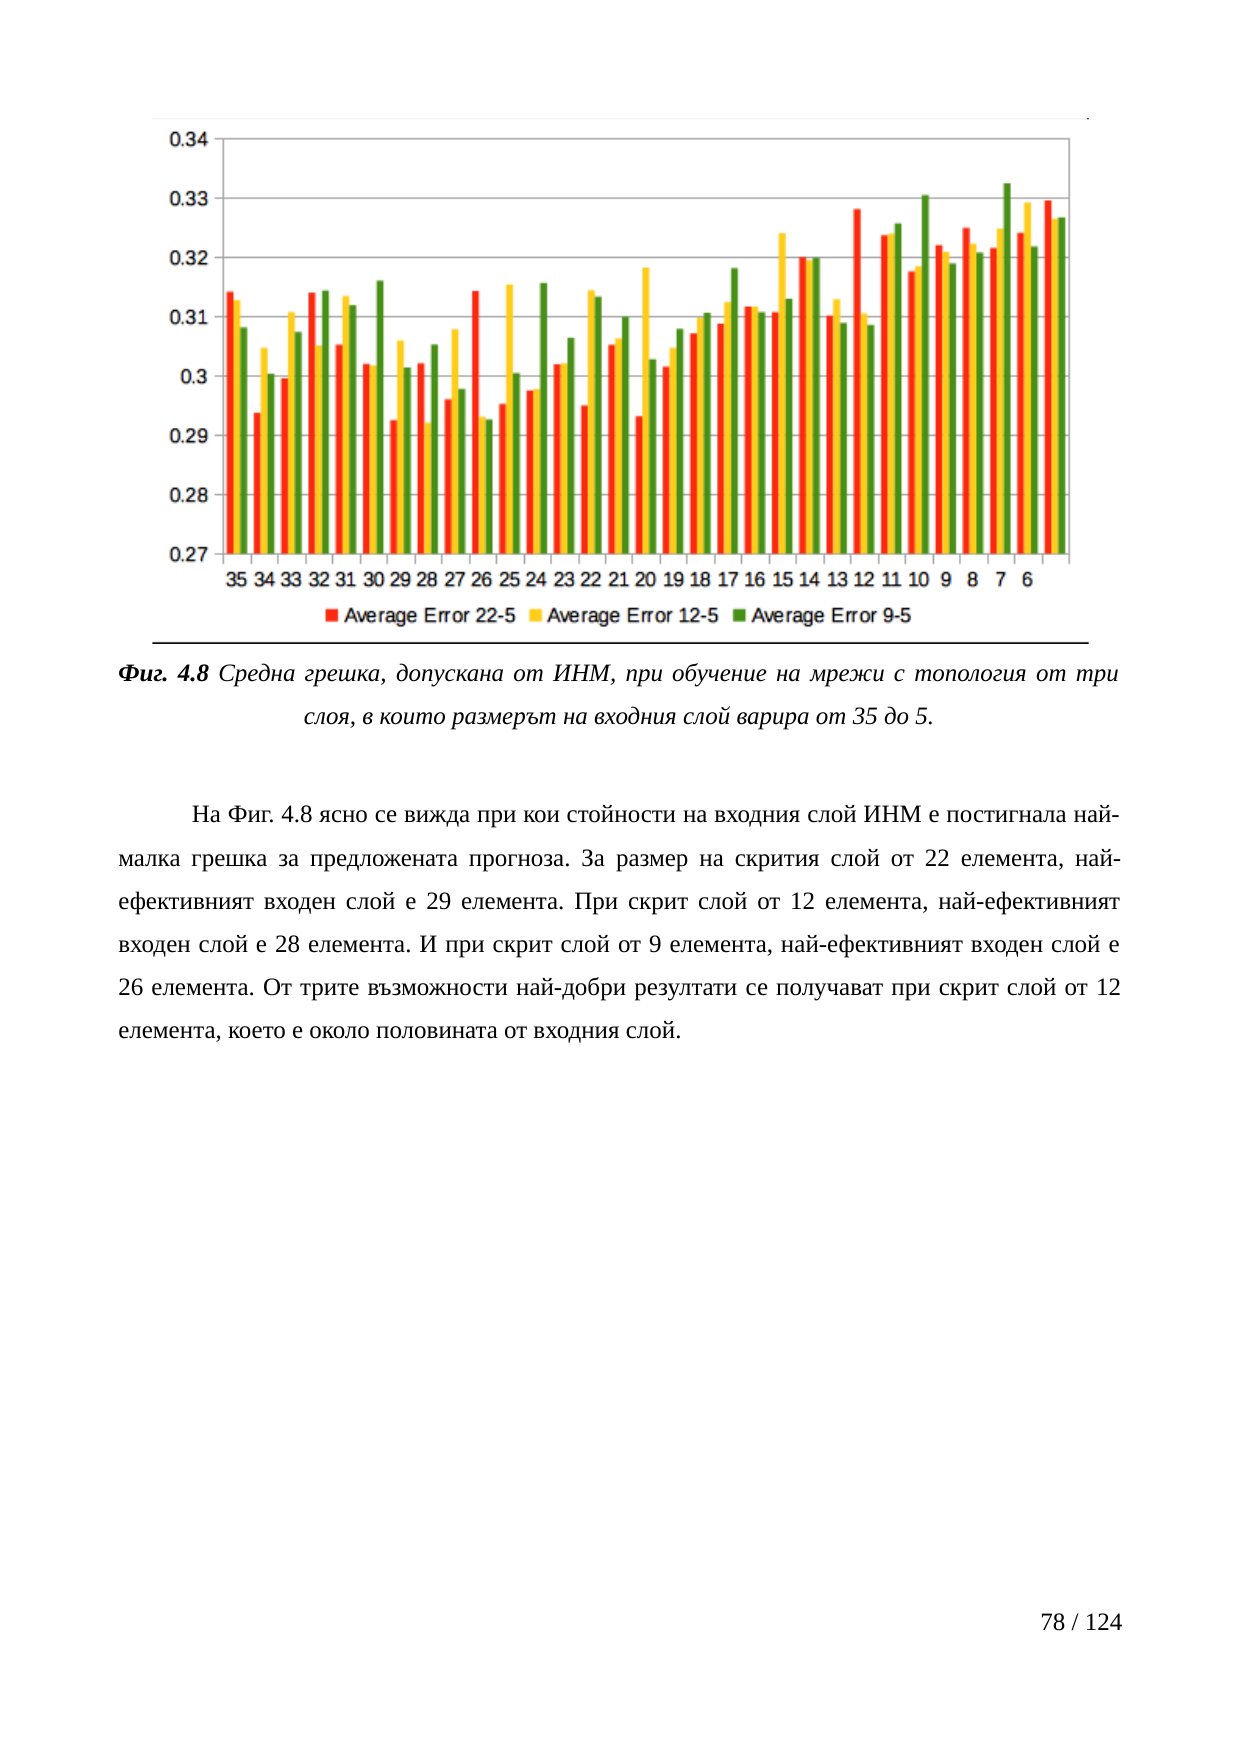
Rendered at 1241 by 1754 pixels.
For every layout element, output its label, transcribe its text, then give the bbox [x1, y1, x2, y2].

text На Фиг. 4.8 ясно се вижда при кои стойности на входния слой ИНМ е постигнала най-малка грешка за предложената прогноза. За размер на скрития слой от 22 елемента, най-ефективният входен слой е 29 елемента. При скрит слой от 12 елемента, най-ефективният входен слой е 28 елемента. И при скрит слой от 9 елемента, най-ефективният входен слой е 26 елемента. От трите възможности най-добри резултати се получават при скрит слой от 12 елемента, което е около половината от входния слой. [118, 799, 1122, 1044]
text Фиг. 4.8 Средна грешка, допускана от ИНМ, при обучение на мрежи с топология от три слоя, в които размерът на входния слой варира от 35 до 5. [118, 644, 1122, 729]
picture [151, 118, 1089, 644]
